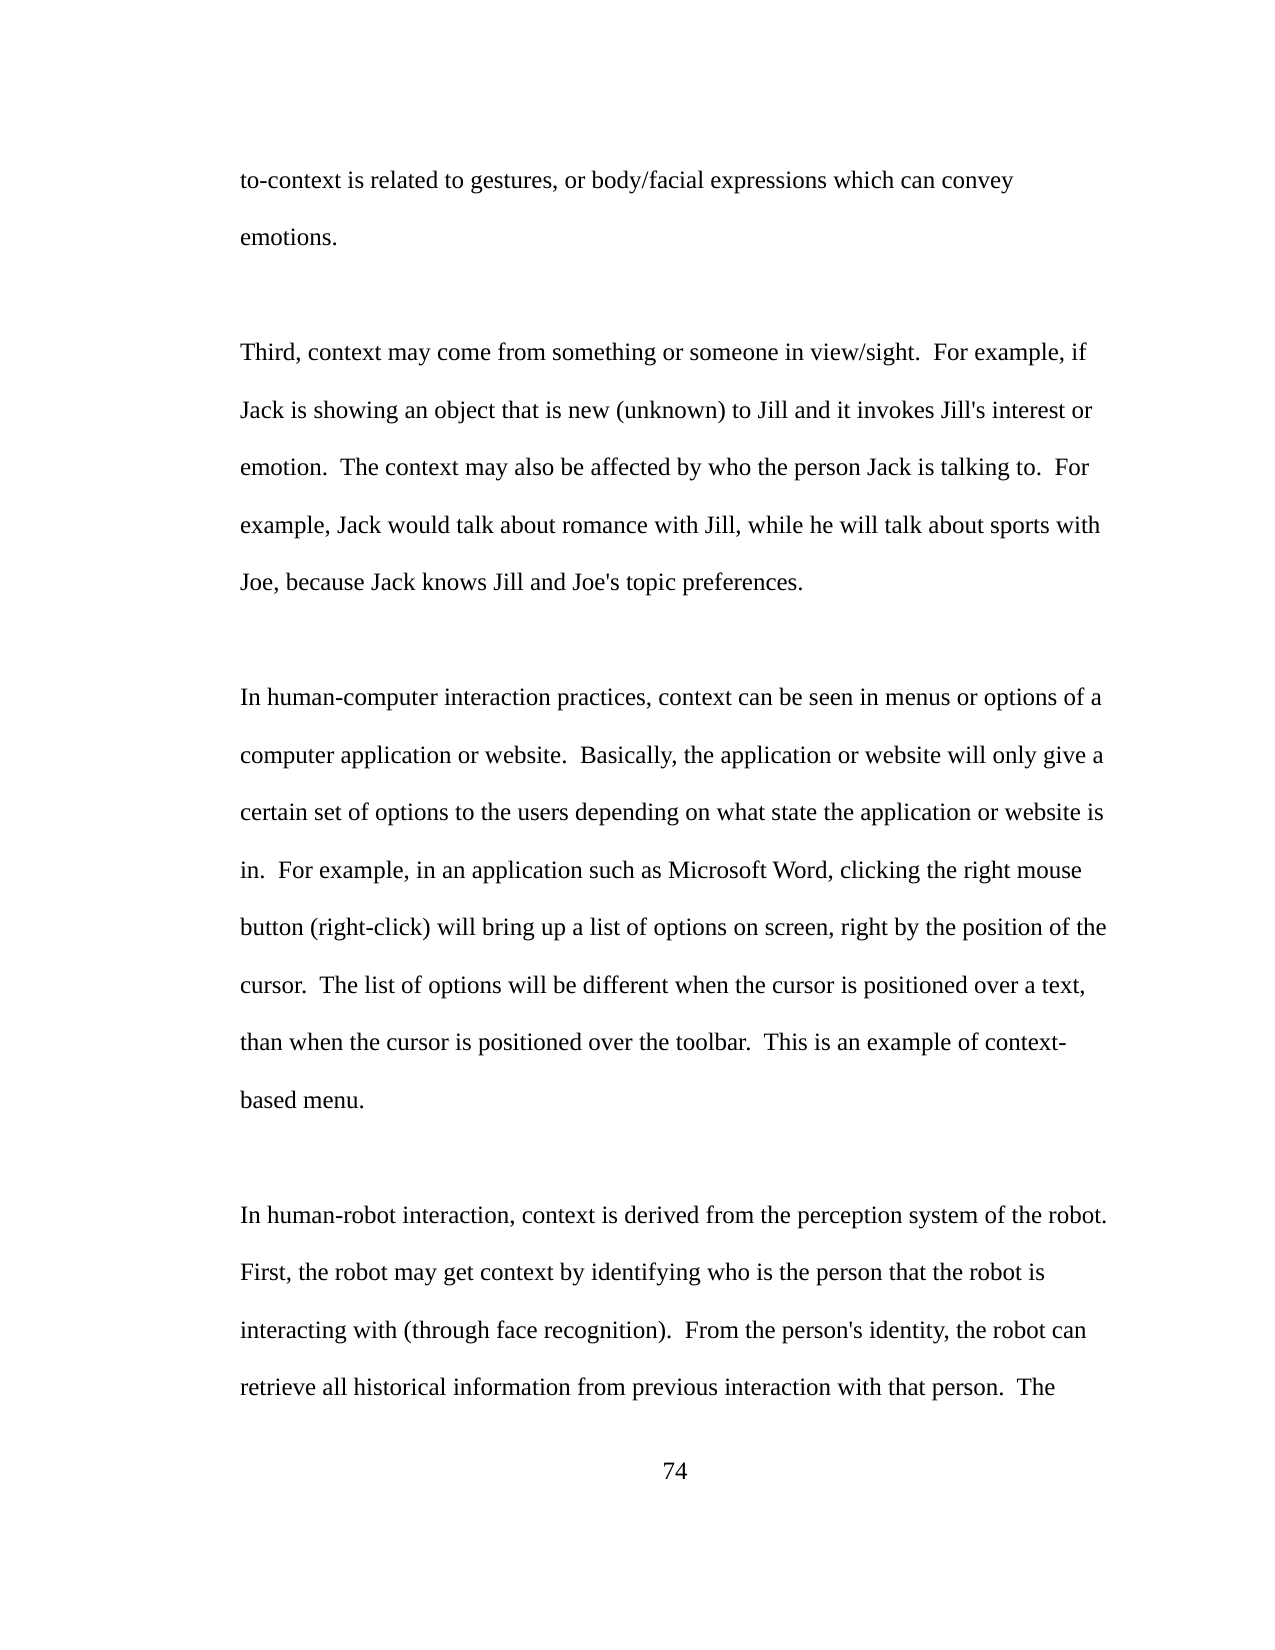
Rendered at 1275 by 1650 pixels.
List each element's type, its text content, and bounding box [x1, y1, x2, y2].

text to-context is related to gestures, or body/facial expressions which can convey emotions. [240, 165, 1110, 251]
text Third, context may come from something or someone in view/sight. For example, if Jack is showing an object that is new (unknown) to Jill and it invokes Jill's interest or emotion. The context may also be affected by who the person Jack is talking to. For example, Jack would talk about romance with Jill, while he will talk about sports with Joe, because Jack knows Jill and Joe's topic preferences. [240, 337, 1110, 596]
text In human-robot interaction, context is derived from the perception system of the robot. First, the robot may get context by identifying who is the person that the robot is interacting with (through face recognition). From the person's identity, the robot can retrieve all historical information from previous interaction with that person. The [240, 1200, 1110, 1401]
text In human-computer interaction practices, context can be seen in menus or options of a computer application or website. Basically, the application or website will only give a certain set of options to the users depending on what state the application or website is in. For example, in an application such as Microsoft Word, clicking the right mouse button (right-click) will bring up a list of options on screen, right by the position of the cursor. The list of options will be different when the cursor is positioned over a text, than when the cursor is positioned over the toolbar. This is an example of context-based menu. [240, 682, 1110, 1113]
